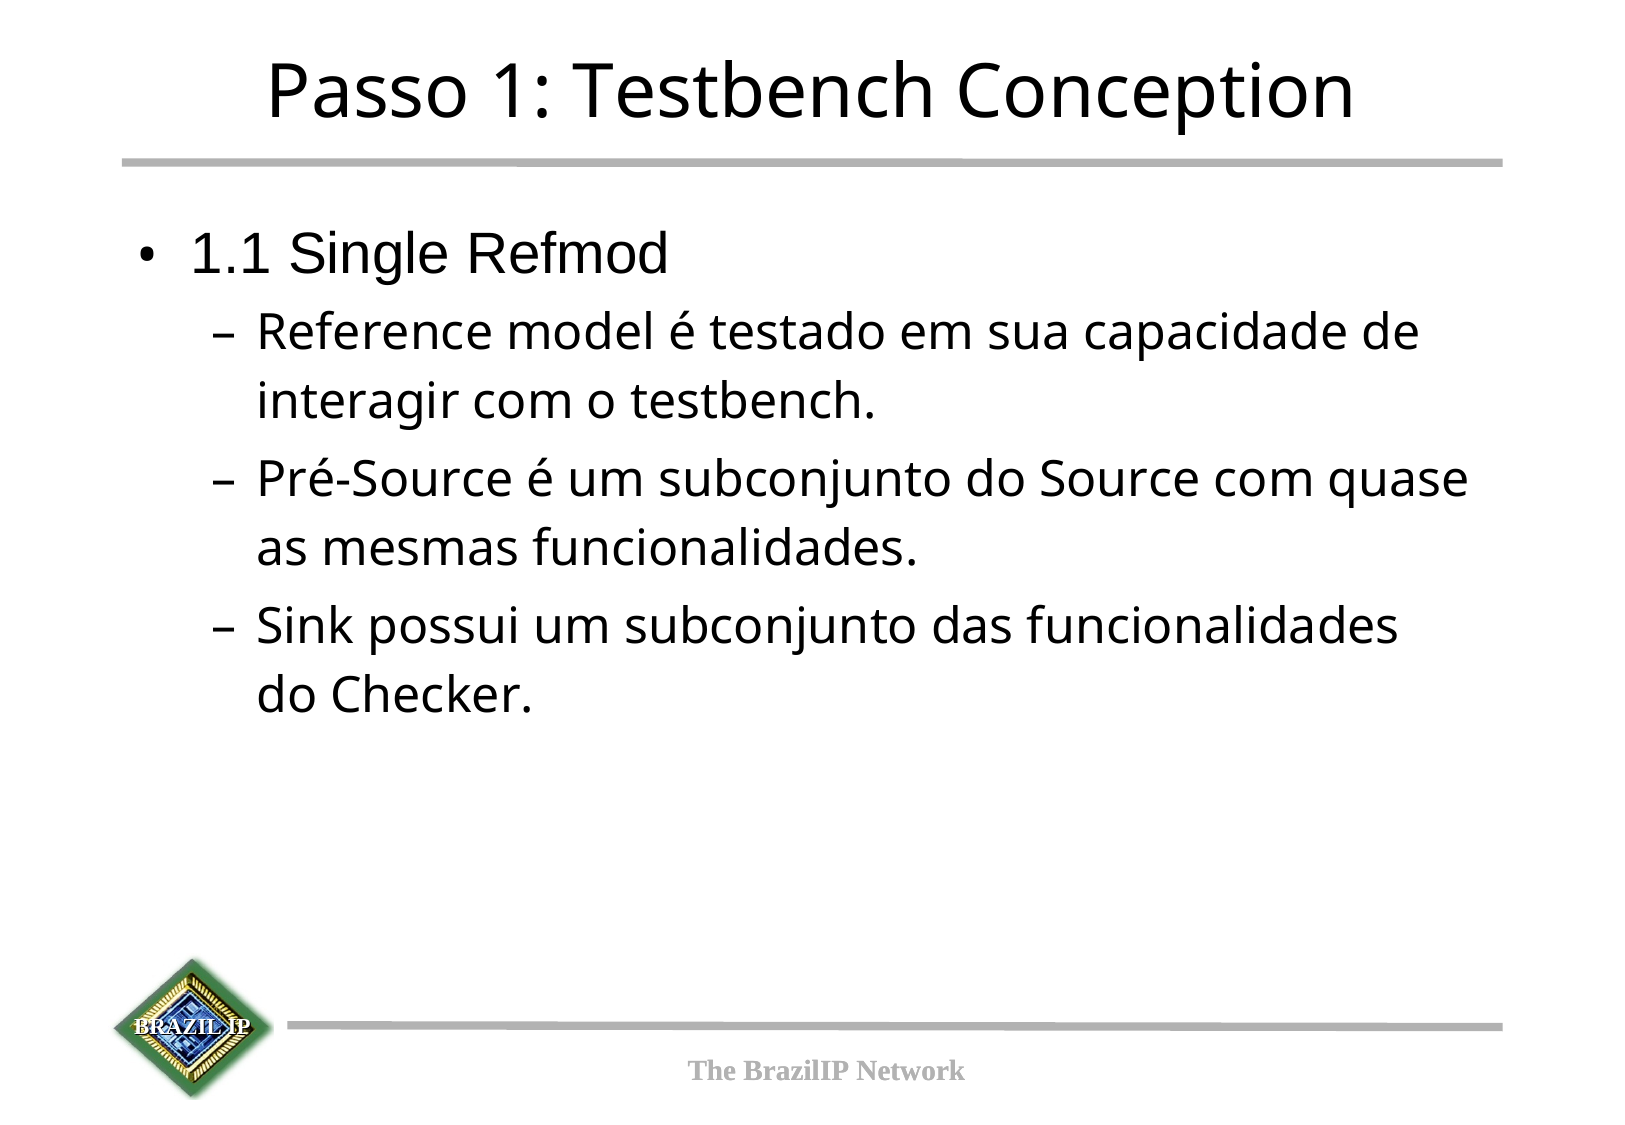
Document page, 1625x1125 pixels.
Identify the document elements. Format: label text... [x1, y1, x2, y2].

picture [108, 953, 274, 1100]
list 1.1 Single Refmod Reference model é testado em sua capacidade de interagir com o testbench. Pré-Source é um subconjunto do Source com quase as mesmas funcionalidades. Sink possui um subconjunto das funcionalidades do Checker. [121, 212, 1487, 943]
title Passo 1: Testbench Conception [121, 0, 1502, 191]
